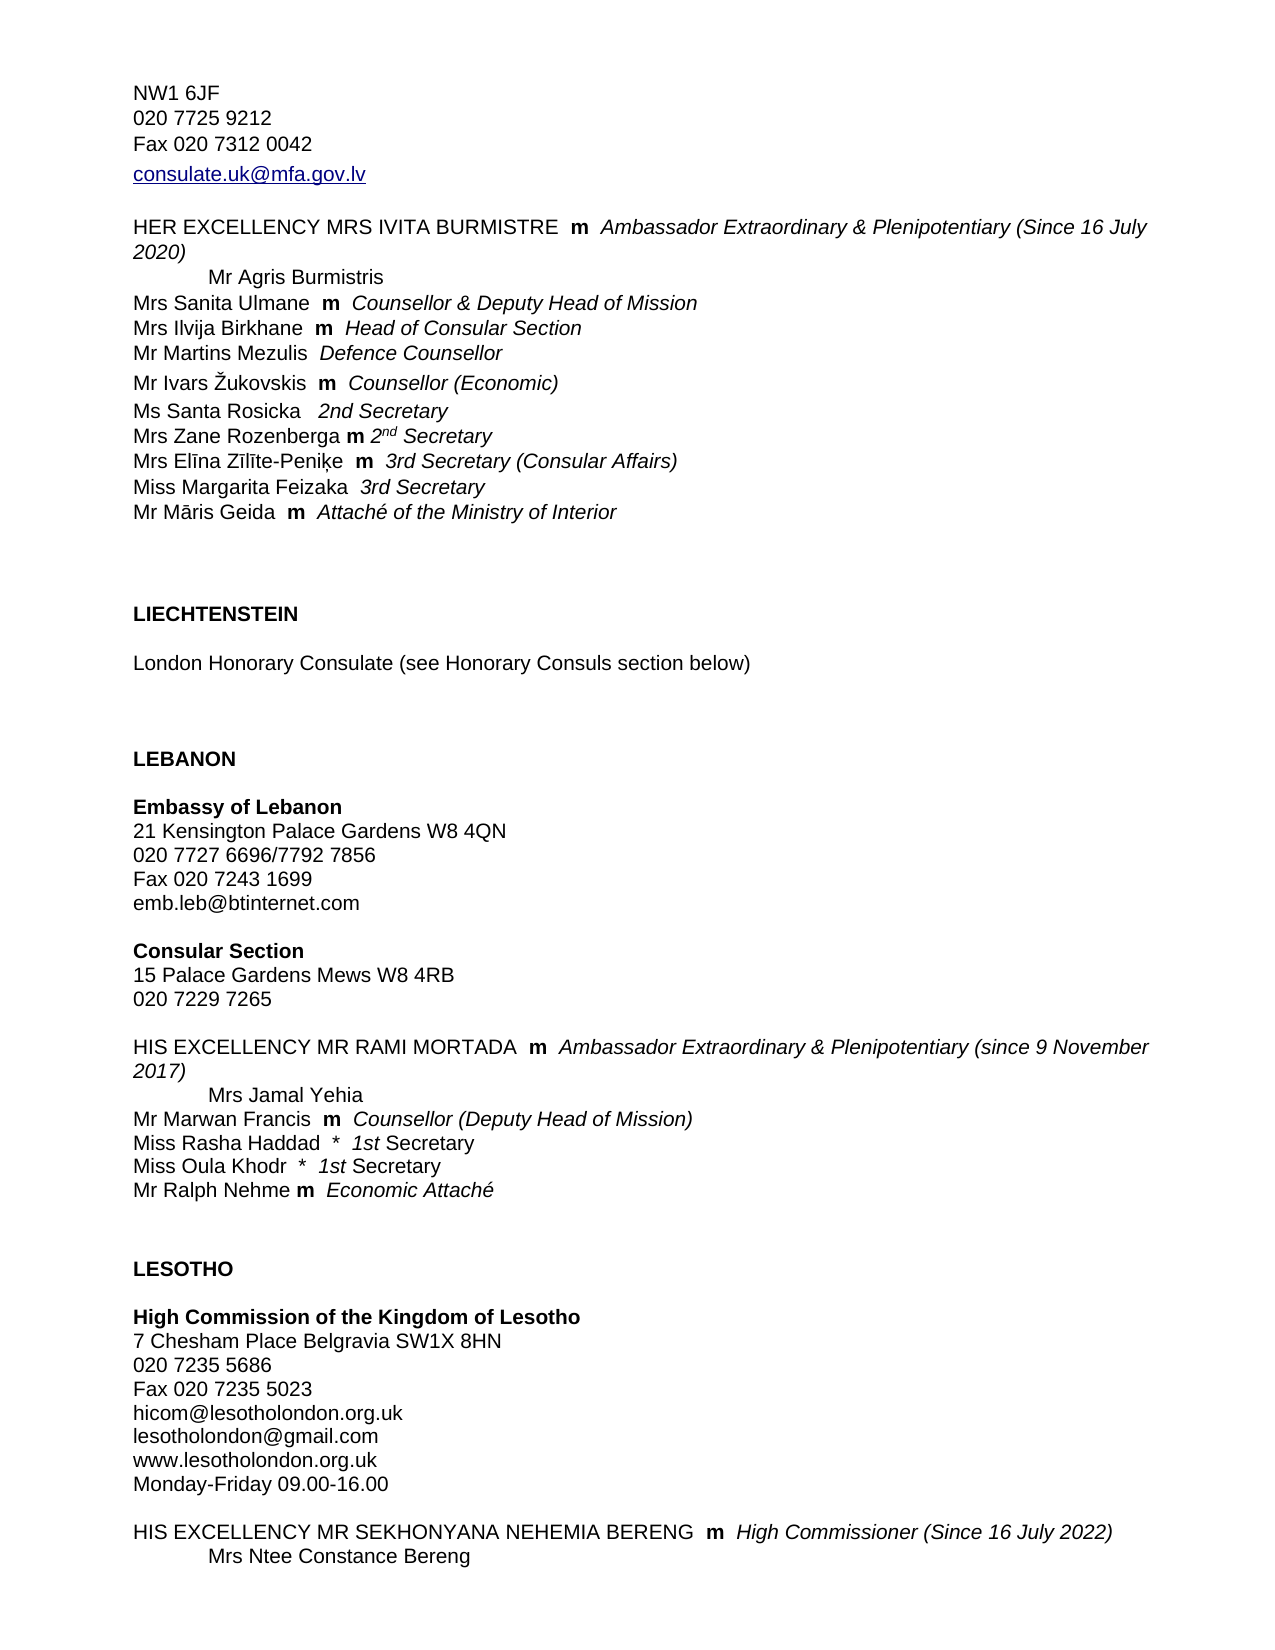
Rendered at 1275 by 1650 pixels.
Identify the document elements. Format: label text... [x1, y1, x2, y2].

text Fax 020 7235 5023 [133, 1376, 1181, 1400]
text HER EXCELLENCY MRS IVITA BURMISTRE m Ambassador Extraordinary & Plenipotentiary (Since 16 July 2020) [133, 214, 1181, 264]
text Ms Santa Rosicka 2nd Secretary [133, 399, 1181, 423]
subtitle Embassy of Lebanon [133, 795, 1181, 819]
text www.lesotholondon.org.uk [133, 1448, 1181, 1472]
text 020 7727 6696/7792 7856 [133, 843, 1181, 867]
text Mr Marwan Francis m Counsellor (Deputy Head of Mission) [133, 1106, 1181, 1130]
text 020 7235 5686 [133, 1352, 1181, 1376]
text Mr Agris Burmistris [133, 265, 1181, 289]
text Miss Rasha Haddad * 1st Secretary [133, 1130, 1181, 1154]
text High Commission of the Kingdom of Lesotho [133, 1304, 1181, 1328]
text HIS EXCELLENCY MR SEKHONYANA NEHEMIA BERENG m High Commissioner (Since 16 July 2022) [133, 1520, 1181, 1544]
text lesotholondon@gmail.com [133, 1424, 1181, 1448]
subtitle LIECHTENSTEIN [133, 602, 1181, 626]
text Miss Margarita Feizaka 3rd Secretary [133, 474, 1181, 498]
text Mr Māris Geida m Attaché of the Ministry of Interior [133, 500, 1181, 524]
text Mrs Zane Rozenberga m 2nd Secretary [133, 424, 1181, 448]
text 020 7725 9212 [133, 106, 1181, 130]
text 21 Kensington Palace Gardens W8 4QN [133, 819, 1181, 843]
text Mr Ivars Žukovskis m Counsellor (Economic) [133, 366, 1181, 397]
text 15 Palace Gardens Mews W8 4RB [133, 963, 1181, 987]
text Mrs Elīna Zīlīte-Peniķe m 3rd Secretary (Consular Affairs) [133, 449, 1181, 473]
text 020 7229 7265 [133, 987, 1181, 1011]
text Miss Oula Khodr * 1st Secretary [133, 1154, 1181, 1178]
text Fax 020 7243 1699 [133, 867, 1181, 891]
text LESOTHO [133, 1257, 1181, 1281]
text Monday-Friday 09.00-16.00 [133, 1472, 1181, 1496]
text emb.leb@btinternet.com [133, 891, 1181, 915]
text hicom@lesotholondon.org.uk [133, 1400, 1181, 1424]
text Mrs Sanita Ulmane m Counsellor & Deputy Head of Mission [133, 290, 1181, 314]
text consulate.uk@mfa.gov.lv [133, 157, 1181, 187]
subtitle Consular Section [133, 939, 1181, 963]
text LEBANON [133, 747, 1181, 771]
text London Honorary Consulate (see Honorary Consuls section below) [133, 651, 1181, 675]
text Fax 020 7312 0042 [133, 132, 1181, 156]
text HIS EXCELLENCY MR RAMI MORTADA m Ambassador Extraordinary & Plenipotentiary (since 9 November 2017) [133, 1034, 1181, 1082]
text Mr Martins Mezulis Defence Counsellor [133, 341, 1181, 365]
text 7 Chesham Place Belgravia SW1X 8HN [133, 1328, 1181, 1352]
text Mrs Ilvija Birkhane m Head of Consular Section [133, 316, 1181, 340]
text Mrs Jamal Yehia [133, 1082, 1181, 1106]
text Mr Ralph Nehme m Economic Attaché [133, 1178, 1181, 1202]
text Mrs Ntee Constance Bereng [133, 1544, 1181, 1568]
text NW1 6JF [133, 81, 1181, 105]
